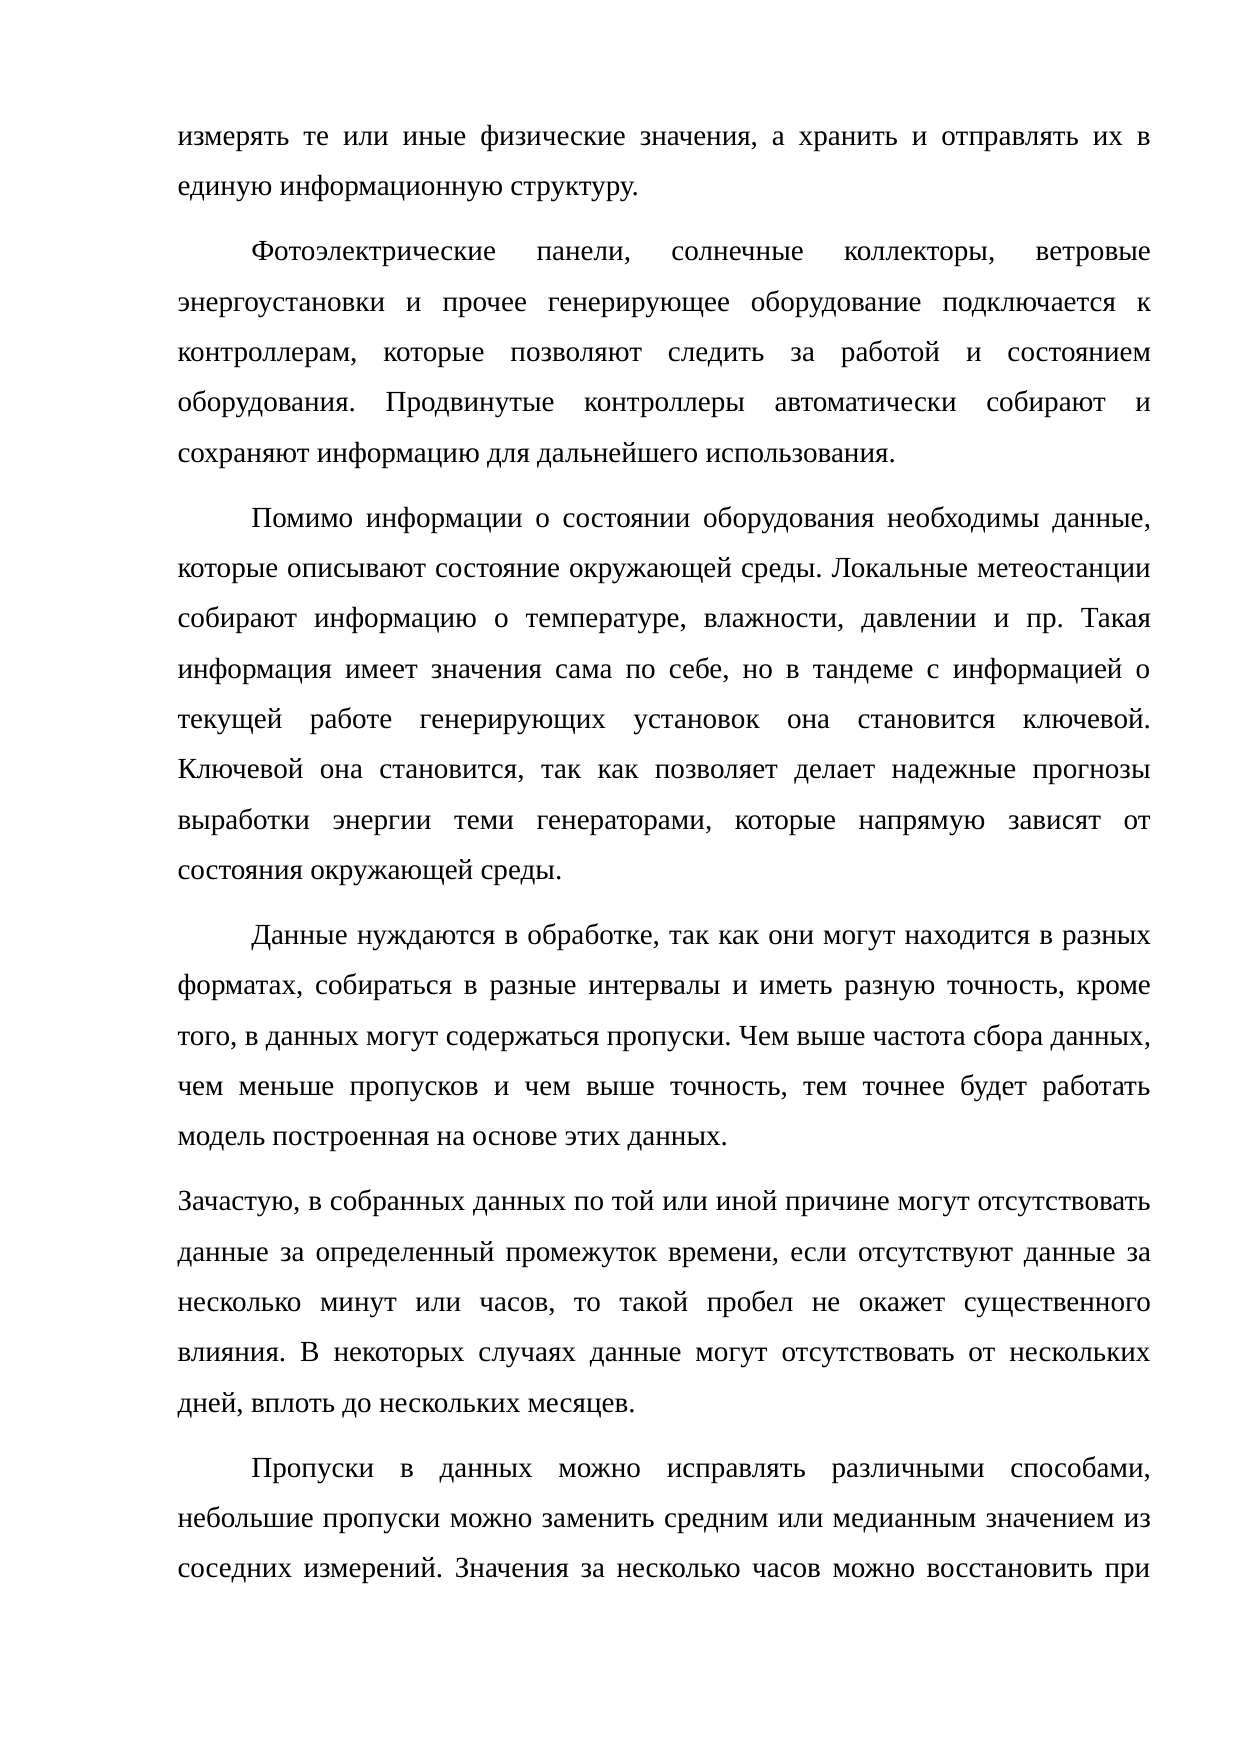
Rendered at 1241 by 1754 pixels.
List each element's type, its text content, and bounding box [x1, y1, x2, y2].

text Данные нуждаются в обработке, так как они могут находится в разных форматах, собираться в разные интервалы и иметь разную точность, кроме того, в данных могут содержаться пропуски. Чем выше частота сбора данных, чем меньше пропусков и чем выше точность, тем точнее будет работать модель построенная на основе этих данных. [177, 917, 1152, 1152]
text измерять те или иные физические значения, а хранить и отправлять их в единую информационную структуру. [177, 118, 1152, 202]
text Зачастую, в собранных данных по той или иной причине могут отсутствовать данные за определенный промежуток времени, если отсутствуют данные за несколько минут или часов, то такой пробел не окажет существенного влияния. В некоторых случаях данные могут отсутствовать от нескольких дней, вплоть до нескольких месяцев. [177, 1183, 1152, 1418]
text Помимо информации о состоянии оборудования необходимы данные, которые описывают состояние окружающей среды. Локальные метеостанции собирают информацию о температуре, влажности, давлении и пр. Такая информация имеет значения сама по себе, но в тандеме с информацией о текущей работе генерирующих установок она становится ключевой. Ключевой она становится, так как позволяет делает надежные прогнозы выработки энергии теми генераторами, которые напрямую зависят от состояния окружающей среды. [177, 500, 1152, 886]
text Фотоэлектрические панели, солнечные коллекторы, ветровые энергоустановки и прочее генерирующее оборудование подключается к контроллерам, которые позволяют следить за работой и состоянием оборудования. Продвинутые контроллеры автоматически собирают и сохраняют информацию для дальнейшего использования. [177, 233, 1152, 468]
text Пропуски в данных можно исправлять различными способами, небольшие пропуски можно заменить средним или медианным значением из соседних измерений. Значения за несколько часов можно восстановить при [177, 1450, 1152, 1584]
